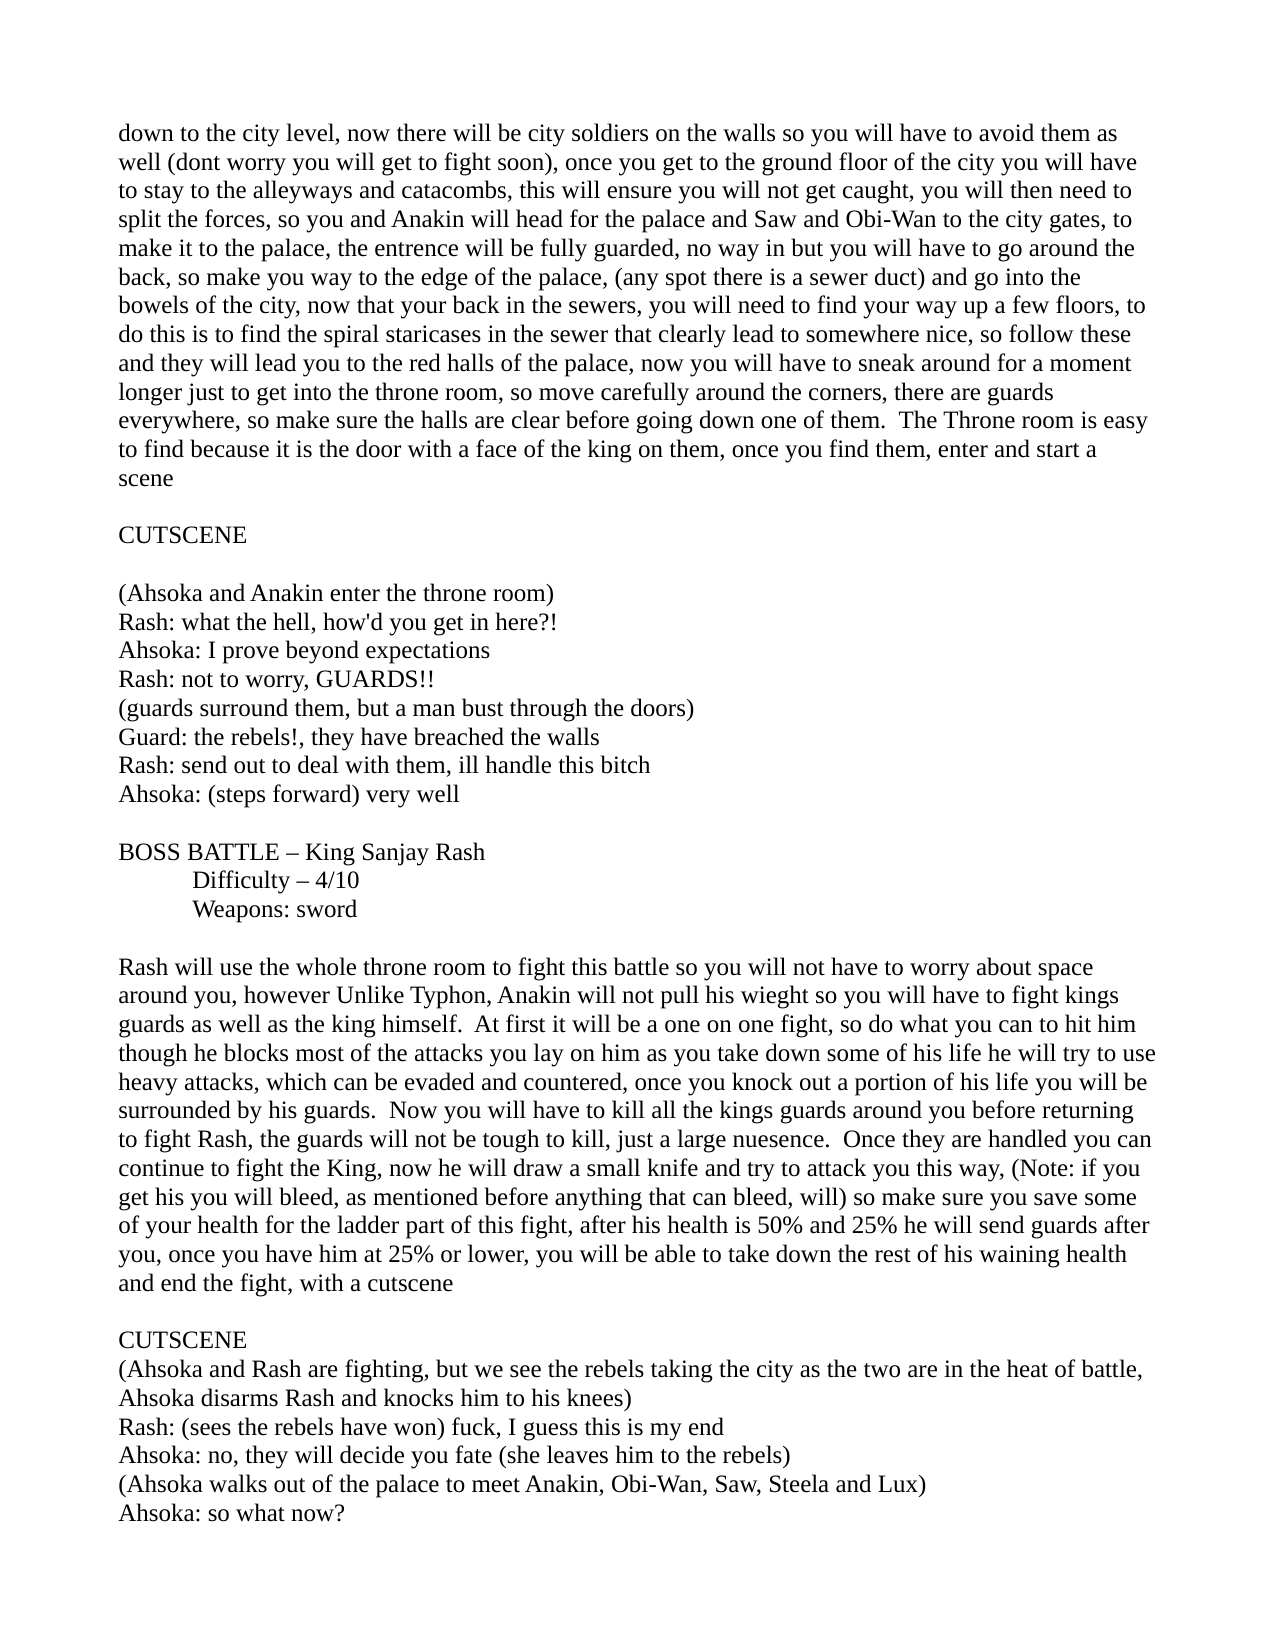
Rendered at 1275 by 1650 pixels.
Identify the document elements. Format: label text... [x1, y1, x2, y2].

text CUTSCENE [118, 521, 1157, 549]
text Ahsoka: I prove beyond expectations [118, 636, 1157, 664]
text CUTSCENE [118, 1326, 1157, 1354]
text down to the city level, now there will be city soldiers on the walls so you will have to avoid them as well (dont worry you will get to fight soon), once you get to the ground floor of the city you will have to stay to the alleyways and catacombs, this will ensure you will not get caught, you will then need to split the forces, so you and Anakin will head for the palace and Saw and Obi-Wan to the city gates, to make it to the palace, the entrence will be fully guarded, no way in but you will have to go around the back, so make you way to the edge of the palace, (any spot there is a sewer duct) and go into the bowels of the city, now that your back in the sewers, you will need to find your way up a few floors, to do this is to find the spiral staricases in the sewer that clearly lead to somewhere nice, so follow these and they will lead you to the red halls of the palace, now you will have to sneak around for a moment longer just to get into the throne room, so move carefully around the corners, there are guards everywhere, so make sure the halls are clear before going down one of them. The Throne room is easy to find because it is the door with a face of the king on them, once you find them, enter and start a scene [118, 118, 1157, 492]
text Rash: send out to deal with them, ill handle this bitch [118, 751, 1157, 779]
text Weapons: sword [118, 894, 1157, 923]
text Ahsoka: so what now? [118, 1498, 1157, 1527]
text BOSS BATTLE – King Sanjay Rash [118, 837, 1157, 866]
text Guard: the rebels!, they have breached the walls [118, 722, 1157, 751]
text Difficulty – 4/10 [118, 866, 1157, 894]
text Rash: not to worry, GUARDS!! [118, 664, 1157, 693]
text (Ahsoka and Anakin enter the throne room) [118, 578, 1157, 607]
text (Ahsoka and Rash are fighting, but we see the rebels taking the city as the two are in the heat of battle, Ahsoka disarms Rash and knocks him to his knees) [118, 1354, 1157, 1412]
text Ahsoka: no, they will decide you fate (she leaves him to the rebels) [118, 1441, 1157, 1469]
text Rash: what the hell, how'd you get in here?! [118, 607, 1157, 636]
text Rash: (sees the rebels have won) fuck, I guess this is my end [118, 1412, 1157, 1441]
text (Ahsoka walks out of the palace to meet Anakin, Obi-Wan, Saw, Steela and Lux) [118, 1469, 1157, 1498]
text Ahsoka: (steps forward) very well [118, 779, 1157, 808]
text (guards surround them, but a man bust through the doors) [118, 693, 1157, 722]
text Rash will use the whole throne room to fight this battle so you will not have to worry about space around you, however Unlike Typhon, Anakin will not pull his wieght so you will have to fight kings guards as well as the king himself. At first it will be a one on one fight, so do what you can to hit him though he blocks most of the attacks you lay on him as you take down some of his life he will try to use heavy attacks, which can be evaded and countered, once you knock out a portion of his life you will be surrounded by his guards. Now you will have to kill all the kings guards around you before returning to fight Rash, the guards will not be tough to kill, just a large nuesence. Once they are handled you can continue to fight the King, now he will draw a small knife and try to attack you this way, (Note: if you get his you will bleed, as mentioned before anything that can bleed, will) so make sure you save some of your health for the ladder part of this fight, after his health is 50% and 25% he will send guards after you, once you have him at 25% or lower, you will be able to take down the rest of his waining health and end the fight, with a cutscene [118, 952, 1157, 1297]
